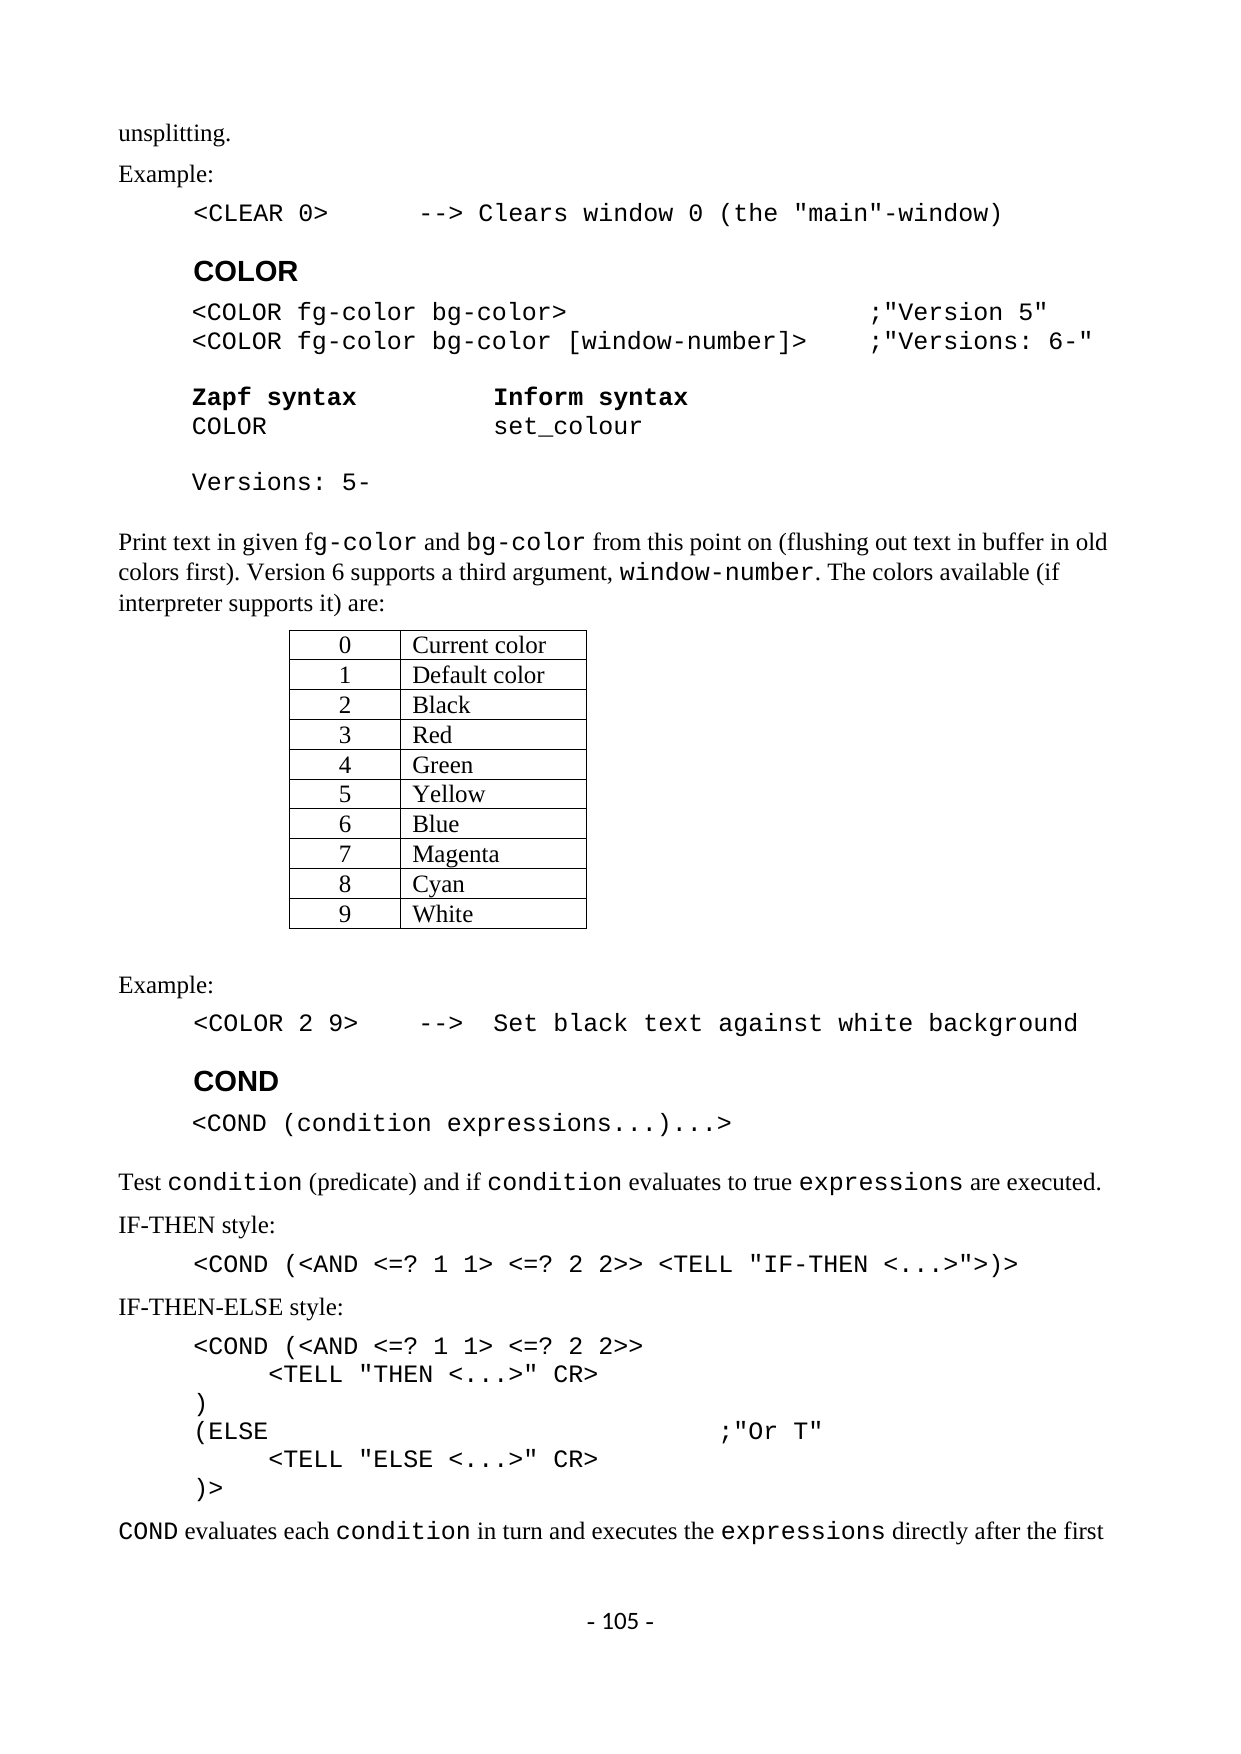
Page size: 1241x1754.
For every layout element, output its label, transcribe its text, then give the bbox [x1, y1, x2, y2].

table_cell 9 [290, 899, 400, 927]
subtitle COLOR [118, 254, 1122, 287]
table_cell Magenta [401, 839, 586, 868]
table_cell Cyan [401, 869, 586, 898]
text Example: [118, 159, 1122, 188]
table_cell 3 [290, 720, 400, 749]
text COLOR set_colour [192, 413, 1122, 442]
table_cell 4 [290, 750, 400, 778]
subtitle COND [118, 1064, 1122, 1098]
text COND evaluates each condition in turn and executes the expressions directly after the first [118, 1516, 1122, 1547]
table_cell 1 [290, 660, 400, 689]
text IF-THEN style: [118, 1210, 1122, 1239]
text Print text in given fg-color and bg-color from this point on (flushing out text in buffer in old colors first). Version 6 supports a third argument, window-number. The colors available (if interpreter supports it) are: [118, 527, 1122, 617]
table_cell 2 [290, 690, 400, 719]
text <COLOR 2 9> --> Set black text against white background [118, 1011, 1122, 1039]
text <CLEAR 0> --> Clears window 0 (the "main"-window) [118, 201, 1122, 229]
table_cell 8 [290, 869, 400, 898]
table_cell Green [401, 750, 586, 778]
table_cell White [401, 899, 586, 927]
table_cell Default color [401, 660, 586, 689]
text unsplitting. [118, 118, 1122, 147]
text <COND (condition expressions...)...> [192, 1110, 1122, 1139]
text <COND (<AND <=? 1 1> <=? 2 2>> <TELL "IF-THEN <...>">)> [118, 1252, 1122, 1280]
table_header Current color [401, 631, 586, 659]
table_header 0 [290, 631, 400, 659]
text Example: [118, 970, 1122, 998]
text Zapf syntax Inform syntax [192, 385, 1122, 413]
table_cell 7 [290, 839, 400, 868]
text <COND (<AND <=? 1 1> <=? 2 2>> <TELL "THEN <...>" CR> ) (ELSE ;"Or T" <TELL "ELSE <...>" CR> )> [118, 1334, 1122, 1504]
table_cell Black [401, 690, 586, 719]
table_cell 6 [290, 809, 400, 838]
table_cell 5 [290, 780, 400, 808]
text Test condition (predicate) and if condition evaluates to true expressions are executed. [118, 1167, 1122, 1198]
table_cell Red [401, 720, 586, 749]
text <COLOR fg-color bg-color> ;"Version 5" <COLOR fg-color bg-color [window-number]> ;"Versions: 6-" [192, 300, 1122, 357]
text Versions: 5- [192, 470, 1122, 498]
table_cell Yellow [401, 780, 586, 808]
text IF-THEN-ELSE style: [118, 1292, 1122, 1321]
table_cell Blue [401, 809, 586, 838]
